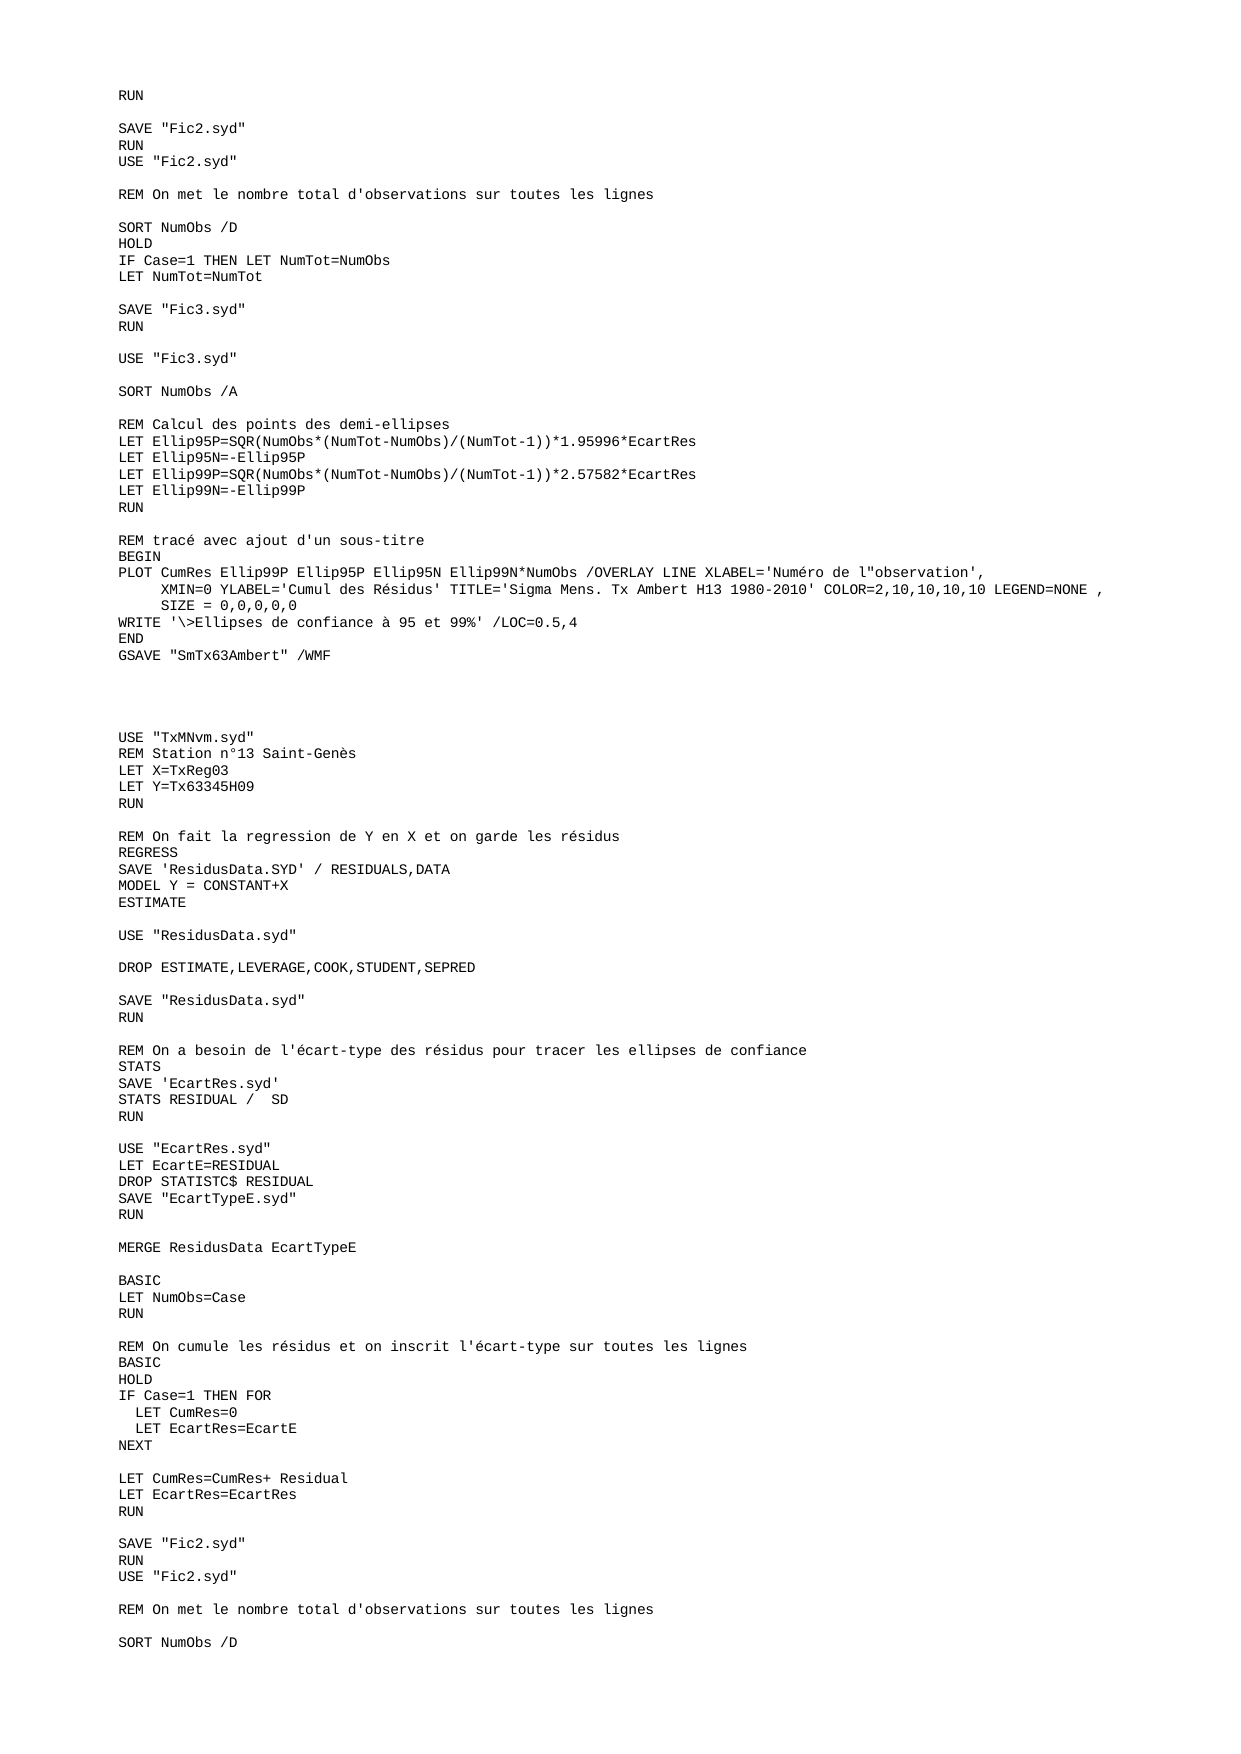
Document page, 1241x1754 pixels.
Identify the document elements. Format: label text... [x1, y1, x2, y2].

text REM On a besoin de l'écart-type des résidus pour tracer les ellipses de confiance [118, 1043, 1122, 1059]
text HOLD [118, 1372, 1122, 1389]
text LET Ellip95P=SQR(NumObs*(NumTot-NumObs)/(NumTot-1))*1.95996*EcartRes [118, 434, 1122, 451]
text ESTIMATE [118, 895, 1122, 911]
text RUN [118, 319, 1122, 335]
text SORT NumObs /A [118, 385, 1122, 401]
text XMIN=0 YLABEL='Cumul des Résidus' TITLE='Sigma Mens. Tx Ambert H13 1980-2010' COLOR=2,10,10,10,10 LEGEND=NONE , [118, 582, 1122, 599]
text STATS [118, 1059, 1122, 1076]
text LET EcartE=RESIDUAL [118, 1158, 1122, 1175]
text LET X=TxReg03 [118, 763, 1122, 780]
text REM tracé avec ajout d'un sous-titre [118, 533, 1122, 549]
text RUN [118, 1010, 1122, 1027]
text REGRESS [118, 846, 1122, 862]
text REM Calcul des points des demi-ellipses [118, 418, 1122, 434]
text REM On cumule les résidus et on inscrit l'écart-type sur toutes les lignes [118, 1339, 1122, 1356]
text SAVE "EcartTypeE.syd" [118, 1191, 1122, 1208]
text GSAVE "SmTx63Ambert" /WMF [118, 648, 1122, 664]
text USE "ResidusData.syd" [118, 928, 1122, 944]
text LET CumRes=CumRes+ Residual [118, 1471, 1122, 1487]
text STATS RESIDUAL / SD [118, 1092, 1122, 1109]
text RUN [118, 1553, 1122, 1570]
text BASIC [118, 1356, 1122, 1372]
text SORT NumObs /D [118, 1636, 1122, 1652]
text USE "Fic2.syd" [118, 1570, 1122, 1586]
text USE "TxMNvm.syd" [118, 730, 1122, 747]
text USE "Fic3.syd" [118, 352, 1122, 368]
text LET Y=Tx63345H09 [118, 780, 1122, 796]
text SAVE "ResidusData.syd" [118, 994, 1122, 1010]
text SAVE 'EcartRes.syd' [118, 1076, 1122, 1092]
text BEGIN [118, 549, 1122, 566]
text RUN [118, 138, 1122, 154]
text LET EcartRes=EcartRes [118, 1487, 1122, 1504]
text PLOT CumRes Ellip99P Ellip95P Ellip95N Ellip99N*NumObs /OVERLAY LINE XLABEL='Numéro de l"observation', [118, 566, 1122, 582]
text SAVE "Fic3.syd" [118, 302, 1122, 319]
text SAVE 'ResidusData.SYD' / RESIDUALS,DATA [118, 862, 1122, 878]
text LET NumTot=NumTot [118, 269, 1122, 286]
text HOLD [118, 237, 1122, 253]
text SIZE = 0,0,0,0,0 [118, 599, 1122, 615]
text LET Ellip95N=-Ellip95P [118, 451, 1122, 467]
text SORT NumObs /D [118, 220, 1122, 237]
text END [118, 632, 1122, 648]
text LET NumObs=Case [118, 1290, 1122, 1306]
text LET Ellip99N=-Ellip99P [118, 483, 1122, 500]
text WRITE '\>Ellipses de confiance à 95 et 99%' /LOC=0.5,4 [118, 615, 1122, 632]
text DROP STATISTC$ RESIDUAL [118, 1175, 1122, 1191]
text BASIC [118, 1273, 1122, 1290]
text REM On fait la regression de Y en X et on garde les résidus [118, 829, 1122, 846]
text IF Case=1 THEN FOR [118, 1389, 1122, 1405]
text LET EcartRes=EcartE [118, 1422, 1122, 1438]
text MERGE ResidusData EcartTypeE [118, 1241, 1122, 1257]
text USE "EcartRes.syd" [118, 1142, 1122, 1158]
text REM Station n°13 Saint-Genès [118, 747, 1122, 763]
text IF Case=1 THEN LET NumTot=NumObs [118, 253, 1122, 269]
text RUN [118, 1208, 1122, 1224]
text REM On met le nombre total d'observations sur toutes les lignes [118, 187, 1122, 204]
text REM On met le nombre total d'observations sur toutes les lignes [118, 1603, 1122, 1619]
text SAVE "Fic2.syd" [118, 1537, 1122, 1553]
text RUN [118, 796, 1122, 813]
text RUN [118, 1306, 1122, 1323]
text SAVE "Fic2.syd" [118, 121, 1122, 138]
text RUN [118, 1109, 1122, 1125]
text USE "Fic2.syd" [118, 154, 1122, 171]
text RUN [118, 88, 1122, 105]
text RUN [118, 500, 1122, 516]
text DROP ESTIMATE,LEVERAGE,COOK,STUDENT,SEPRED [118, 961, 1122, 977]
text NEXT [118, 1438, 1122, 1454]
text LET CumRes=0 [118, 1405, 1122, 1422]
text LET Ellip99P=SQR(NumObs*(NumTot-NumObs)/(NumTot-1))*2.57582*EcartRes [118, 467, 1122, 483]
text MODEL Y = CONSTANT+X [118, 878, 1122, 895]
text RUN [118, 1504, 1122, 1520]
